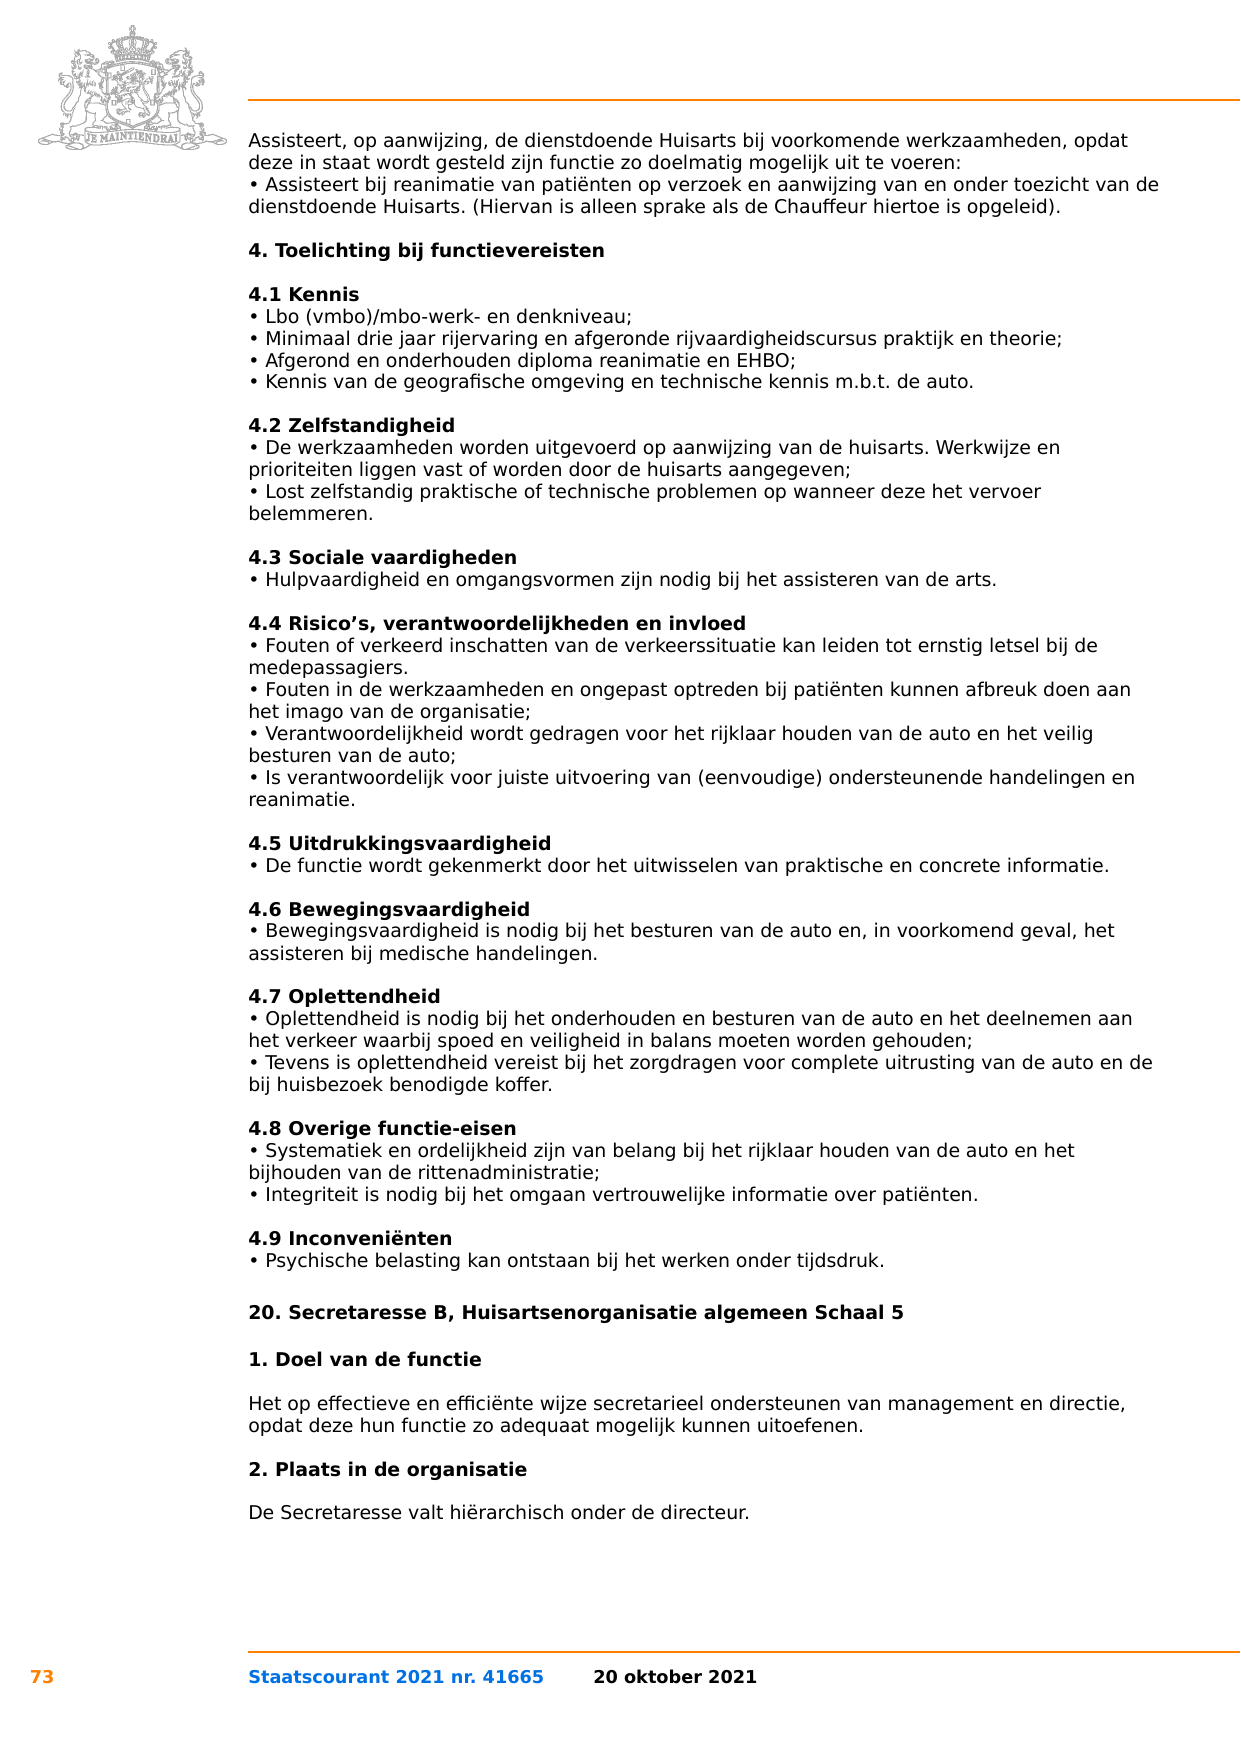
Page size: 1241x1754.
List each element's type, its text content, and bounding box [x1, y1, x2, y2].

subtitle 4. Toelichting bij functievereisten [248, 240, 1163, 262]
text 4.7 Oplettendheid [248, 986, 1163, 1008]
text 4.9 Inconveniënten [248, 1228, 1163, 1250]
picture [38, 25, 227, 150]
subtitle 20. Secretaresse B, Huisartsenorganisatie algemeen Schaal 5 [248, 1302, 1163, 1324]
text 4.2 Zelfstandigheid [248, 415, 1163, 437]
text • Hulpvaardigheid en omgangsvormen zijn nodig bij het assisteren van de arts. [248, 569, 1163, 591]
subtitle 2. Plaats in de organisatie [248, 1458, 1163, 1480]
text • De werkzaamheden worden uitgevoerd op aanwijzing van de huisarts. Werkwijze en prioriteiten liggen vast of worden door de huisarts aangegeven; [248, 437, 1163, 481]
text • Kennis van de geografische omgeving en technische kennis m.b.t. de auto. [248, 371, 1163, 393]
text • Is verantwoordelijk voor juiste uitvoering van (eenvoudige) ondersteunende handelingen en reanimatie. [248, 767, 1163, 811]
text 4.5 Uitdrukkingsvaardigheid [248, 833, 1163, 854]
text • Fouten of verkeerd inschatten van de verkeerssituatie kan leiden tot ernstig letsel bij de medepassagiers. [248, 635, 1163, 679]
text • Lost zelfstandig praktische of technische problemen op wanneer deze het vervoer belemmeren. [248, 481, 1163, 525]
text Assisteert, op aanwijzing, de dienstdoende Huisarts bij voorkomende werkzaamheden, opdat deze in staat wordt gesteld zijn functie zo doelmatig mogelijk uit te voeren: [248, 130, 1163, 174]
text 4.8 Overige functie-eisen [248, 1118, 1163, 1140]
text • Systematiek en ordelijkheid zijn van belang bij het rijklaar houden van de auto en het bijhouden van de rittenadministratie; [248, 1140, 1163, 1184]
text • Psychische belasting kan ontstaan bij het werken onder tijdsdruk. [248, 1250, 1163, 1272]
text De Secretaresse valt hiërarchisch onder de directeur. [248, 1502, 1163, 1524]
text • Oplettendheid is nodig bij het onderhouden en besturen van de auto en het deelnemen aan het verkeer waarbij spoed en veiligheid in balans moeten worden gehouden; [248, 1008, 1163, 1052]
text • Fouten in de werkzaamheden en ongepast optreden bij patiënten kunnen afbreuk doen aan het imago van de organisatie; [248, 679, 1163, 723]
text • De functie wordt gekenmerkt door het uitwisselen van praktische en concrete informatie. [248, 854, 1163, 877]
text 4.3 Sociale vaardigheden [248, 547, 1163, 569]
text 4.6 Bewegingsvaardigheid [248, 898, 1163, 920]
text • Lbo (vmbo)/mbo-werk- en denkniveau; [248, 306, 1163, 327]
text 4.4 Risico’s, verantwoordelijkheden en invloed [248, 613, 1163, 635]
text • Tevens is oplettendheid vereist bij het zorgdragen voor complete uitrusting van de auto en de bij huisbezoek benodigde koffer. [248, 1052, 1163, 1096]
text • Integriteit is nodig bij het omgaan vertrouwelijke informatie over patiënten. [248, 1184, 1163, 1206]
text • Afgerond en onderhouden diploma reanimatie en EHBO; [248, 349, 1163, 371]
text 4.1 Kennis [248, 283, 1163, 306]
text • Bewegingsvaardigheid is nodig bij het besturen van de auto en, in voorkomend geval, het assisteren bij medische handelingen. [248, 920, 1163, 964]
subtitle 1. Doel van de functie [248, 1349, 1163, 1371]
text • Assisteert bij reanimatie van patiënten op verzoek en aanwijzing van en onder toezicht van de dienstdoende Huisarts. (Hiervan is alleen sprake als de Chauffeur hiertoe is opgeleid). [248, 174, 1163, 218]
text • Verantwoordelijkheid wordt gedragen voor het rijklaar houden van de auto en het veilig besturen van de auto; [248, 723, 1163, 767]
text Het op effectieve en efficiënte wijze secretarieel ondersteunen van management en directie, opdat deze hun functie zo adequaat mogelijk kunnen uitoefenen. [248, 1393, 1163, 1437]
text • Minimaal drie jaar rijervaring en afgeronde rijvaardigheidscursus praktijk en theorie; [248, 327, 1163, 349]
